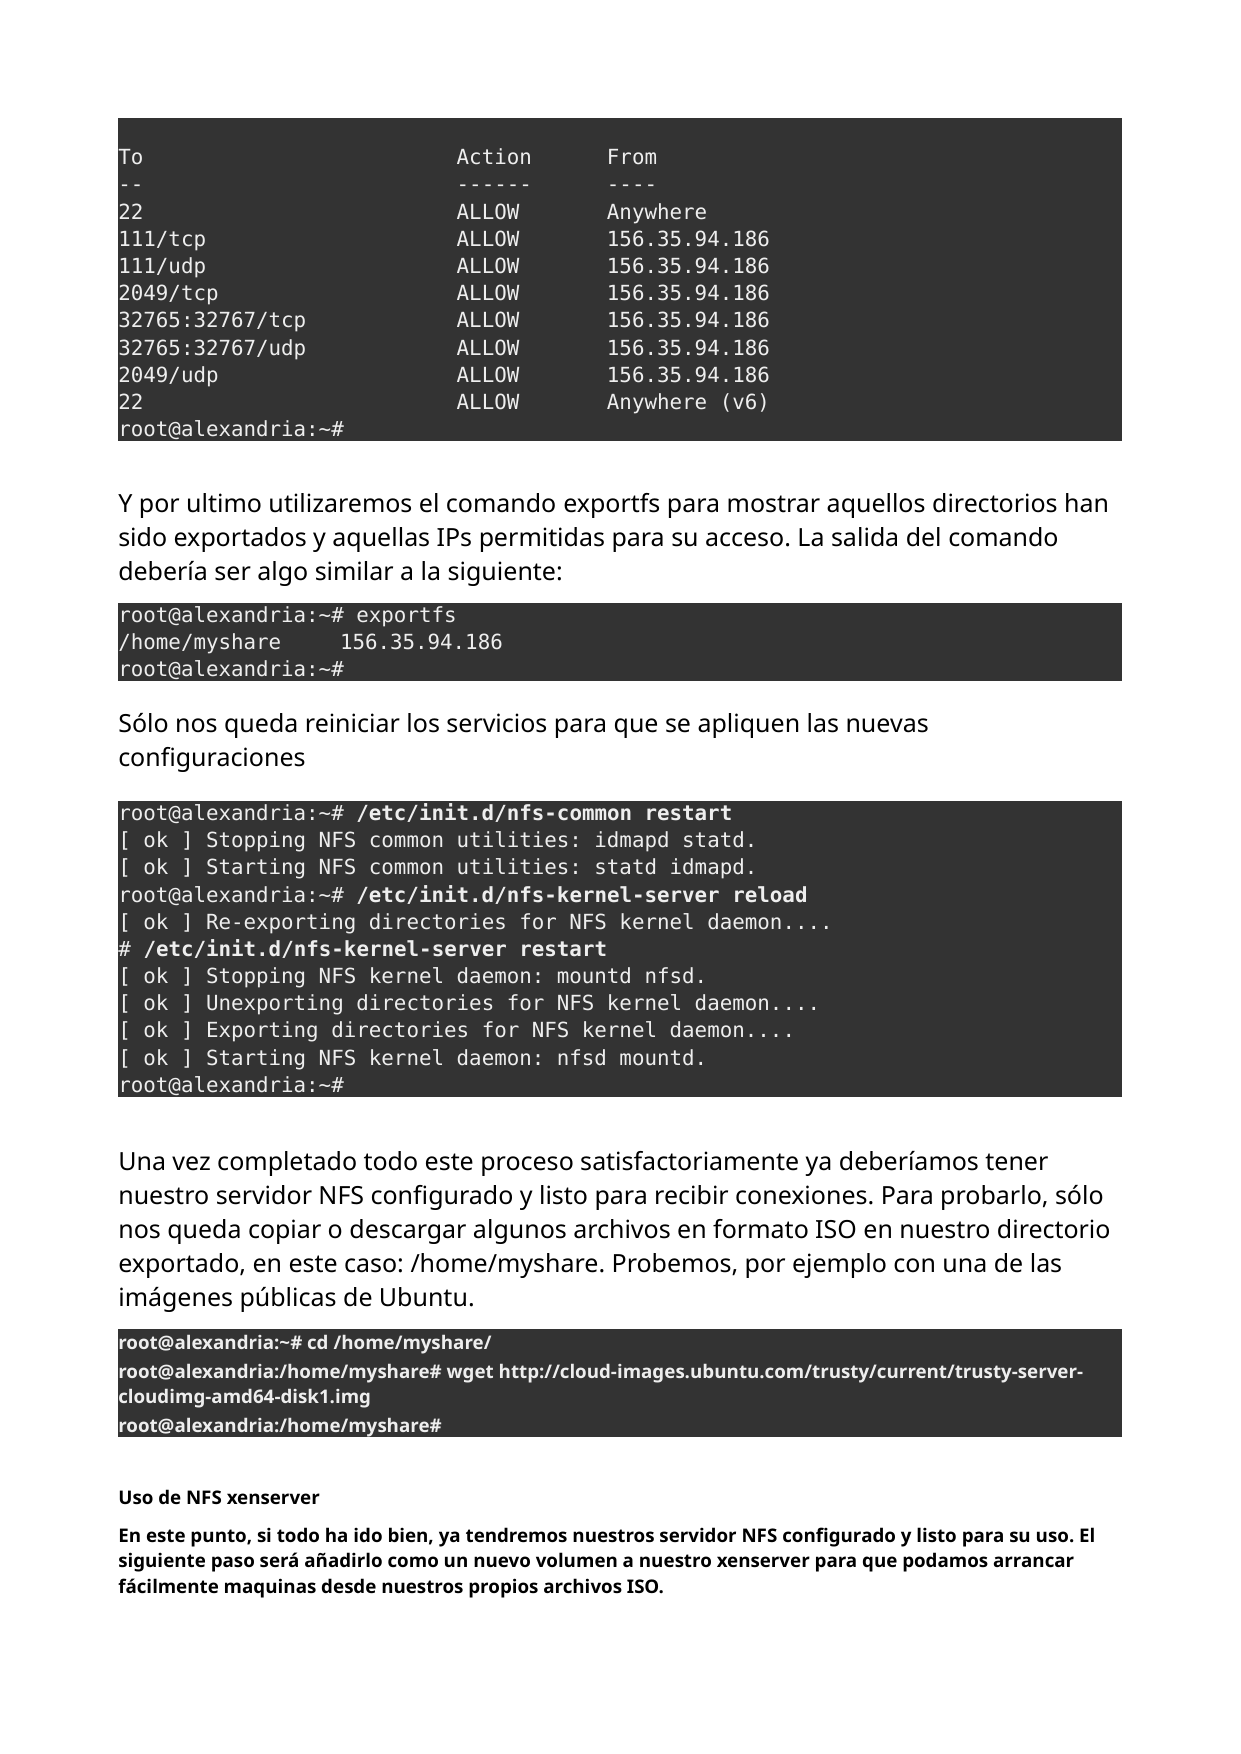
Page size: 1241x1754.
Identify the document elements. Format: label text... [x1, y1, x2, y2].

text [ ok ] Starting NFS common utilities: statd idmapd. [118, 855, 1122, 880]
text Y por ultimo utilizaremos el comando exportfs para mostrar aquellos directorios han sido exportados y aquellas IPs permitidas para su acceso. La salida del comando debería ser algo similar a la siguiente: [118, 485, 1122, 587]
text 2049/udp ALLOW 156.35.94.186 [118, 363, 1122, 387]
text 32765:32767/tcp ALLOW 156.35.94.186 [118, 308, 1122, 333]
text To Action From [118, 145, 1122, 169]
text En este punto, si todo ha ido bien, ya tendremos nuestros servidor NFS configurado y listo para su uso. El siguiente paso será añadirlo como un nuevo volumen a nuestro xenserver para que podamos arrancar fácilmente maquinas desde nuestros propios archivos ISO. [118, 1522, 1122, 1598]
text 111/udp ALLOW 156.35.94.186 [118, 254, 1122, 278]
text 22 ALLOW Anywhere [118, 200, 1122, 224]
text root@alexandria:/home/myshare# [118, 1412, 1122, 1437]
text 2049/tcp ALLOW 156.35.94.186 [118, 281, 1122, 306]
text # /etc/init.d/nfs-kernel-server restart [118, 937, 1122, 961]
text 111/tcp ALLOW 156.35.94.186 [118, 227, 1122, 251]
text [ ok ] Unexporting directories for NFS kernel daemon.... [118, 991, 1122, 1016]
text -- ------ ---- [118, 172, 1122, 197]
text [ ok ] Stopping NFS kernel daemon: mountd nfsd. [118, 964, 1122, 988]
text [ ok ] Re-exporting directories for NFS kernel daemon.... [118, 910, 1122, 934]
text root@alexandria:~# cd /home/myshare/ [118, 1329, 1122, 1355]
text Uso de NFS xenserver [118, 1484, 1122, 1509]
text /home/myshare 156.35.94.186 [118, 630, 1122, 654]
text root@alexandria:~# [118, 657, 1122, 681]
text 22 ALLOW Anywhere (v6) [118, 390, 1122, 414]
text root@alexandria:/home/myshare# wget http://cloud-images.ubuntu.com/trusty/current/trusty-server-cloudimg-amd64-disk1.img [118, 1358, 1122, 1409]
text 32765:32767/udp ALLOW 156.35.94.186 [118, 336, 1122, 360]
text Sólo nos queda reiniciar los servicios para que se apliquen las nuevas configuraciones [118, 706, 1122, 774]
text root@alexandria:~# /etc/init.d/nfs-common restart [118, 801, 1122, 825]
text root@alexandria:~# [118, 1073, 1122, 1097]
text root@alexandria:~# [118, 417, 1122, 441]
text [ ok ] Exporting directories for NFS kernel daemon.... [118, 1018, 1122, 1043]
text root@alexandria:~# exportfs [118, 603, 1122, 627]
text [ ok ] Starting NFS kernel daemon: nfsd mountd. [118, 1046, 1122, 1070]
text Una vez completado todo este proceso satisfactoriamente ya deberíamos tener nuestro servidor NFS configurado y listo para recibir conexiones. Para probarlo, sólo nos queda copiar o descargar algunos archivos en formato ISO en nuestro directorio exportado, en este caso: /home/myshare. Probemos, por ejemplo con una de las imágenes públicas de Ubuntu. [118, 1144, 1122, 1314]
text root@alexandria:~# /etc/init.d/nfs-kernel-server reload [118, 883, 1122, 907]
text [ ok ] Stopping NFS common utilities: idmapd statd. [118, 828, 1122, 852]
